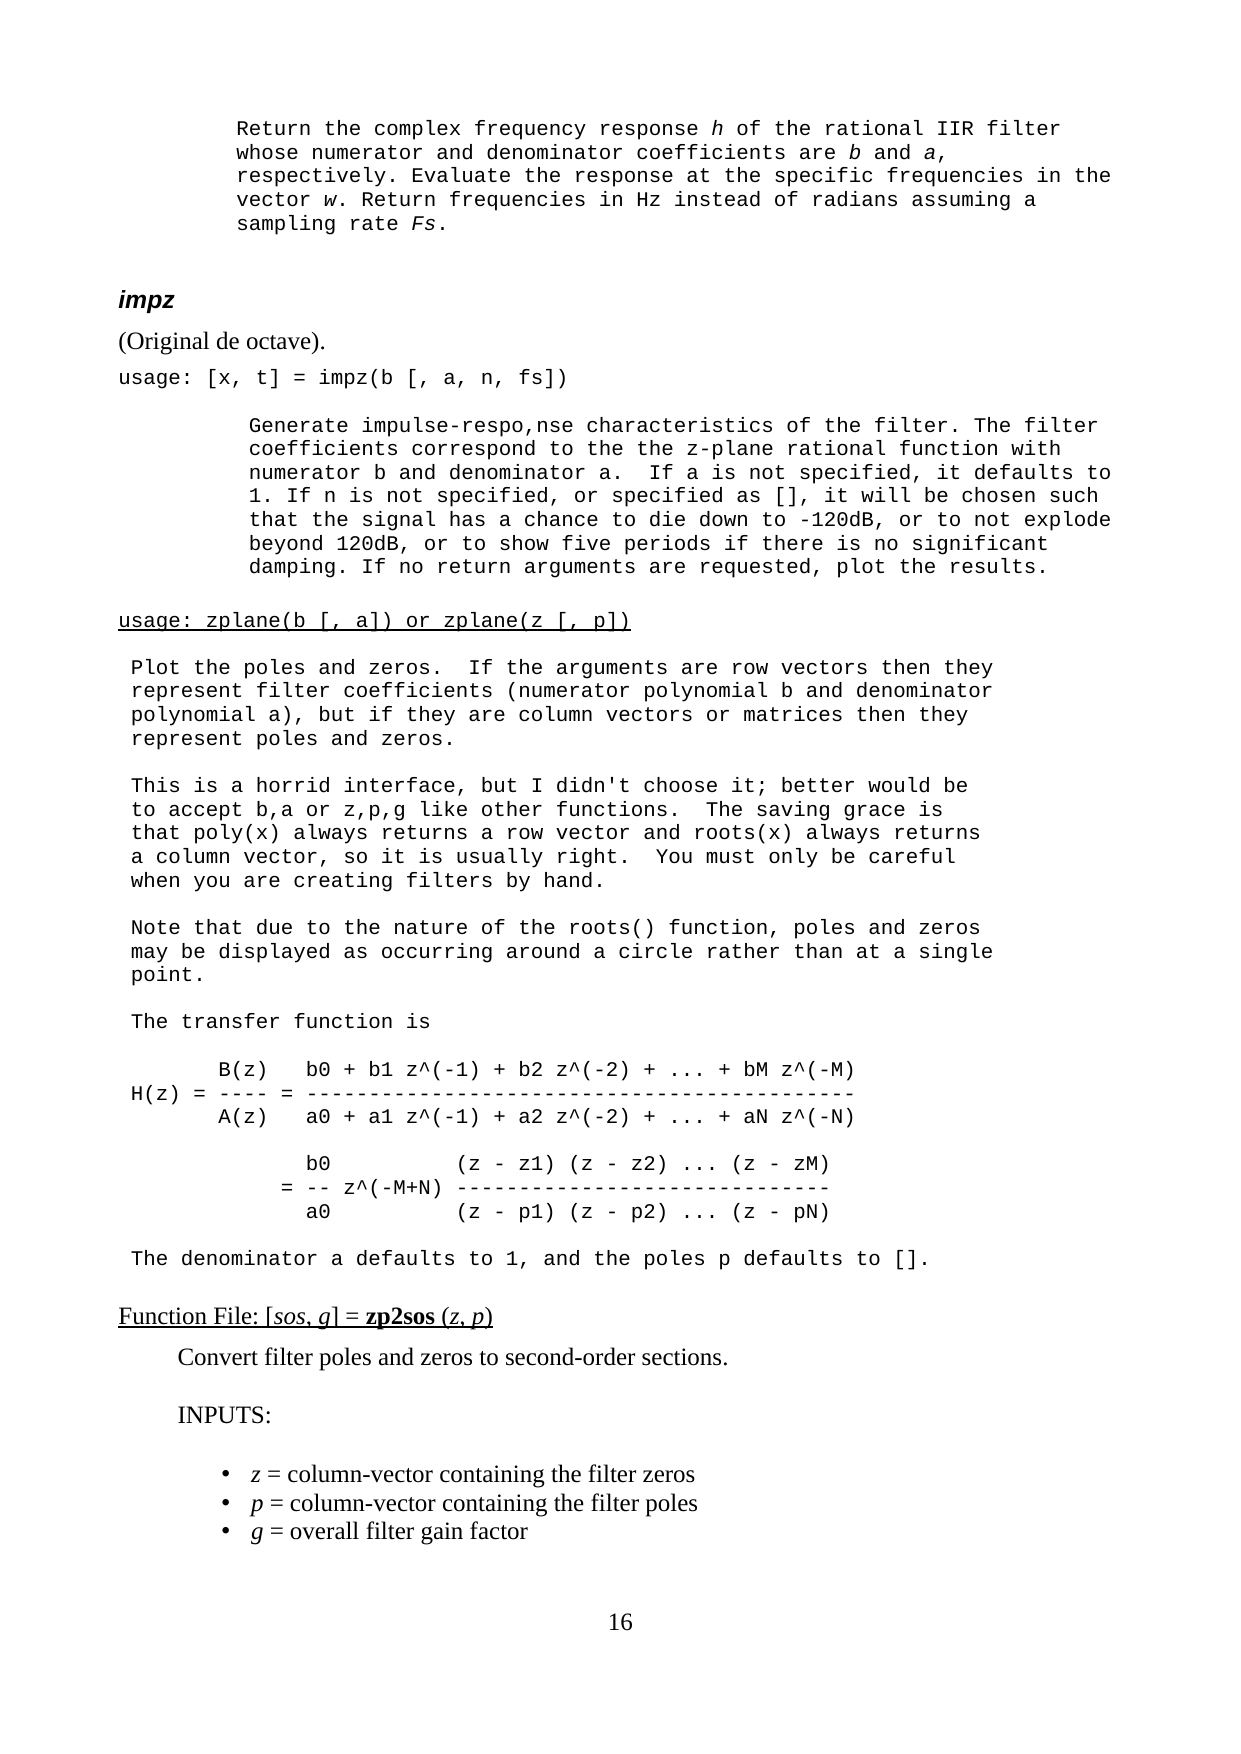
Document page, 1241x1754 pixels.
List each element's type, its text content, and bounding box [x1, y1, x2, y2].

text Note that due to the nature of the roots() function, poles and zeros [118, 917, 1122, 941]
text 1. If n is not specified, or specified as [], it will be chosen such [236, 486, 1122, 509]
text a0 (z - p1) (z - p2) ... (z - pN) [118, 1201, 1122, 1224]
text Convert filter poles and zeros to second-order sections. [177, 1342, 1063, 1371]
text = -- z^(-M+N) ------------------------------ [118, 1177, 1122, 1201]
text beyond 120dB, or to show five periods if there is no significant [236, 533, 1122, 556]
text when you are creating filters by hand. [118, 870, 1122, 893]
text Plot the poles and zeros. If the arguments are row vectors then they [118, 657, 1122, 681]
text that poly(x) always returns a row vector and roots(x) always returns [118, 822, 1122, 846]
text INPUTS: [177, 1401, 1063, 1429]
list g = overall filter gain factor [221, 1516, 1063, 1545]
text polynomial a), but if they are column vectors or matrices then they [118, 704, 1122, 728]
text to accept b,a or z,p,g like other functions. The saving grace is [118, 799, 1122, 822]
text H(z) = ---- = -------------------------------------------- [118, 1082, 1122, 1106]
text coefficients correspond to the the z-plane rational function with [236, 438, 1122, 462]
subtitle impz [118, 285, 1122, 313]
text b0 (z - z1) (z - z2) ... (z - zM) [118, 1153, 1122, 1177]
text The denominator a defaults to 1, and the poles p defaults to []. [118, 1248, 1122, 1272]
text (Original de octave). [118, 326, 1122, 355]
text numerator b and denominator a. If a is not specified, it defaults to [236, 462, 1122, 486]
text usage: [x, t] = impz(b [, a, n, fs]) [118, 367, 1122, 391]
text The transfer function is [118, 1012, 1122, 1035]
text This is a horrid interface, but I didn't choose it; better would be [118, 775, 1122, 799]
text represent poles and zeros. [118, 728, 1122, 751]
text Return the complex frequency response h of the rational IIR filter whose numerator and denominator coefficients are b and a, respectively. Evaluate the response at the specific frequencies in the vector w. Return frequencies in Hz instead of radians assuming a sampling rate Fs. [236, 118, 1122, 236]
text B(z) b0 + b1 z^(-1) + b2 z^(-2) + ... + bM z^(-M) [118, 1059, 1122, 1082]
text represent filter coefficients (numerator polynomial b and denominator [118, 681, 1122, 704]
text may be displayed as occurring around a circle rather than at a single [118, 941, 1122, 964]
list p = column-vector containing the filter poles [221, 1488, 1063, 1516]
text Function File: [sos, g] = zp2sos (z, p) [118, 1301, 1122, 1330]
text A(z) a0 + a1 z^(-1) + a2 z^(-2) + ... + aN z^(-N) [118, 1106, 1122, 1130]
text usage: zplane(b [, a]) or zplane(z [, p]) [118, 609, 1122, 633]
list z = column-vector containing the filter zeros [221, 1459, 1063, 1488]
text a column vector, so it is usually right. You must only be careful [118, 846, 1122, 870]
text Generate impulse-respo,nse characteristics of the filter. The filter [236, 414, 1122, 438]
text point. [118, 964, 1122, 988]
text that the signal has a chance to die down to -120dB, or to not explode [236, 509, 1122, 533]
text damping. If no return arguments are requested, plot the results. [236, 556, 1122, 580]
